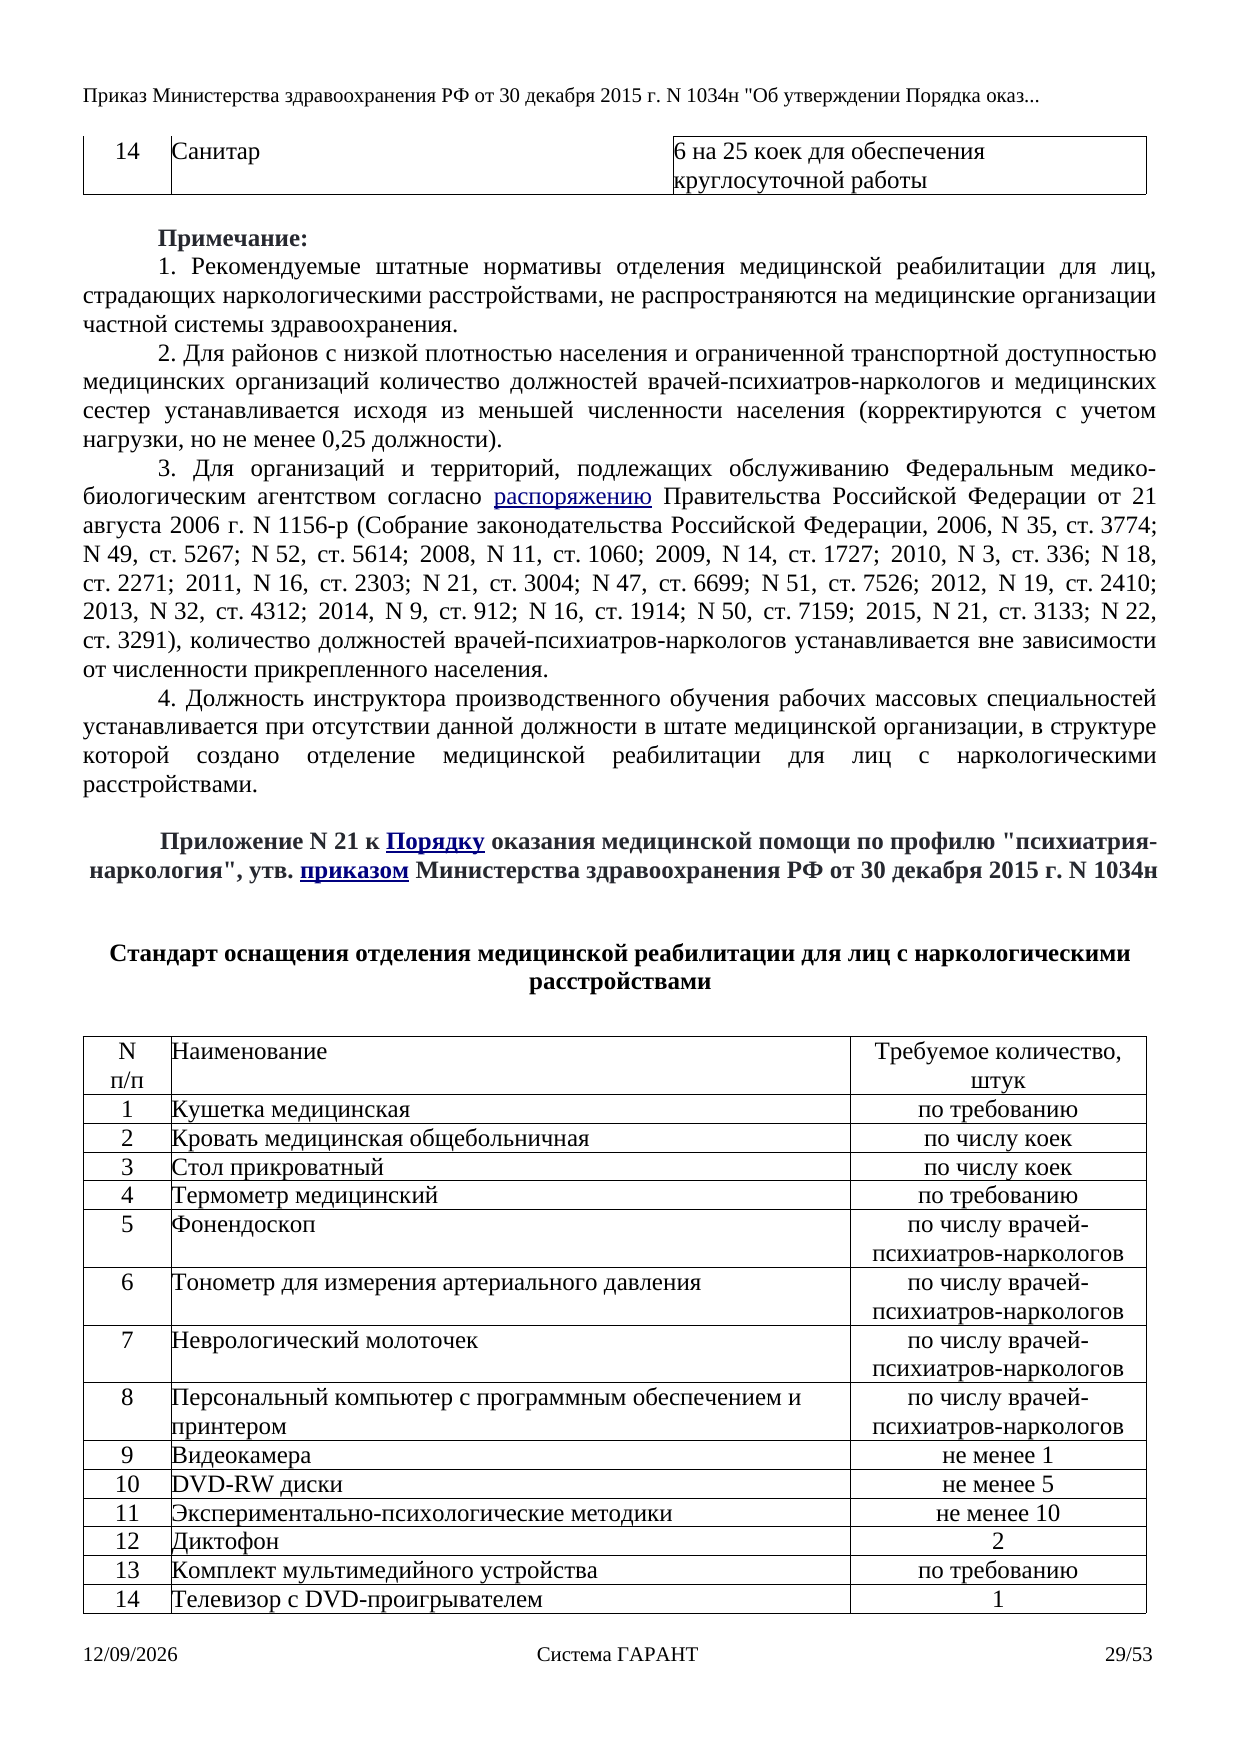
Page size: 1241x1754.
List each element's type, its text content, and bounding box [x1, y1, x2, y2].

table_cell Экспериментально-психологические методики [172, 1499, 850, 1526]
table_cell не менее 10 [851, 1499, 1146, 1526]
table_cell по числу коек [851, 1124, 1146, 1152]
table_cell по числу коек [851, 1153, 1146, 1180]
text Примечание: [83, 223, 1157, 251]
table_cell 8 [84, 1383, 171, 1440]
text 1. Рекомендуемые штатные нормативы отделения медицинской реабилитации для лиц, страдающих наркологическими расстройствами, не распространяются на медицинские организации частной системы здравоохранения. [83, 251, 1157, 338]
table_cell Тонометр для измерения артериального давления [172, 1268, 850, 1325]
table_cell Видеокамера [172, 1441, 850, 1469]
table_cell 7 [84, 1326, 171, 1382]
table_cell по требованию [851, 1556, 1146, 1584]
table_cell 12 [84, 1527, 171, 1555]
table_cell Диктофон [172, 1527, 850, 1555]
table_cell 6 на 25 коек для обеспечения круглосуточной работы [674, 137, 1146, 194]
table_cell по требованию [851, 1181, 1146, 1209]
text Приложение N 21 к Порядку оказания медицинской помощи по профилю "психиатрия-наркология", утв. приказом Министерства здравоохранения РФ от 30 декабря 2015 г. N 1034н [83, 826, 1157, 884]
table_cell по числу врачей-психиатров-наркологов [851, 1383, 1146, 1440]
table_cell Комплект мультимедийного устройства [172, 1556, 850, 1584]
table_cell 1 [84, 1095, 171, 1123]
table_cell не менее 1 [851, 1441, 1146, 1469]
table_cell Термометр медицинский [172, 1181, 850, 1209]
table_cell 11 [84, 1499, 171, 1526]
table_cell 14 [84, 136, 171, 194]
table_cell Санитар [172, 136, 673, 194]
table_cell по числу врачей- психиатров-наркологов [851, 1210, 1146, 1267]
table_cell Фонендоскоп [172, 1210, 850, 1267]
table_cell Неврологический молоточек [172, 1326, 850, 1382]
table_cell 5 [84, 1210, 171, 1267]
table_cell 10 [84, 1470, 171, 1498]
table_cell DVD-RW диски [172, 1470, 850, 1498]
table_cell Кушетка медицинская [172, 1095, 850, 1123]
table_header N п/п [84, 1037, 171, 1094]
table_cell 2 [851, 1527, 1146, 1555]
table_cell 13 [84, 1556, 171, 1584]
table_cell 4 [84, 1181, 171, 1209]
table_cell 3 [84, 1153, 171, 1180]
table_cell по числу врачей-психиатров-наркологов [851, 1326, 1146, 1382]
table_header Требуемое количество, штук [851, 1037, 1146, 1094]
table_cell 1 [851, 1585, 1146, 1613]
text 4. Должность инструктора производственного обучения рабочих массовых специальностей устанавливается при отсутствии данной должности в штате медицинской организации, в структуре которой создано отделение медицинской реабилитации для лиц с наркологическими расстройствами. [83, 683, 1157, 798]
table_cell 2 [84, 1124, 171, 1152]
table_header Наименование [172, 1037, 850, 1094]
table_cell по требованию [851, 1095, 1146, 1123]
table_cell Персональный компьютер с программным обеспечением и принтером [172, 1383, 850, 1440]
table_cell по числу врачей-психиатров-наркологов [851, 1268, 1146, 1325]
subtitle Стандарт оснащения отделения медицинской реабилитации для лиц с наркологическими расстройствами [83, 938, 1157, 995]
text 3. Для организаций и территорий, подлежащих обслуживанию Федеральным медико-биологическим агентством согласно распоряжению Правительства Российской Федерации от 21 августа 2006 г. N 1156-р (Собрание законодательства Российской Федерации, 2006, N 35, ст. 3774; N 49, ст. 5267; N 52, ст. 5614; 2008, N 11, ст. 1060; 2009, N 14, ст. 1727; 2010, N 3, ст. 336; N 18, ст. 2271; 2011, N 16, ст. 2303; N 21, ст. 3004; N 47, ст. 6699; N 51, ст. 7526; 2012, N 19, ст. 2410; 2013, N 32, ст. 4312; 2014, N 9, ст. 912; N 16, ст. 1914; N 50, ст. 7159; 2015, N 21, ст. 3133; N 22, ст. 3291), количество должностей врачей-психиатров-наркологов устанавливается вне зависимости от численности прикрепленного населения. [83, 453, 1157, 683]
table_cell 6 [84, 1268, 171, 1325]
text 2. Для районов с низкой плотностью населения и ограниченной транспортной доступностью медицинских организаций количество должностей врачей-психиатров-наркологов и медицинских сестер устанавливается исходя из меньшей численности населения (корректируются с учетом нагрузки, но не менее 0,25 должности). [83, 338, 1157, 453]
table_cell Кровать медицинская общебольничная [172, 1124, 850, 1152]
table_cell 9 [84, 1441, 171, 1469]
table_cell 14 [84, 1585, 171, 1613]
table_cell Телевизор с DVD-проигрывателем [172, 1585, 850, 1613]
table_cell Стол прикроватный [172, 1153, 850, 1180]
table_cell не менее 5 [851, 1470, 1146, 1498]
